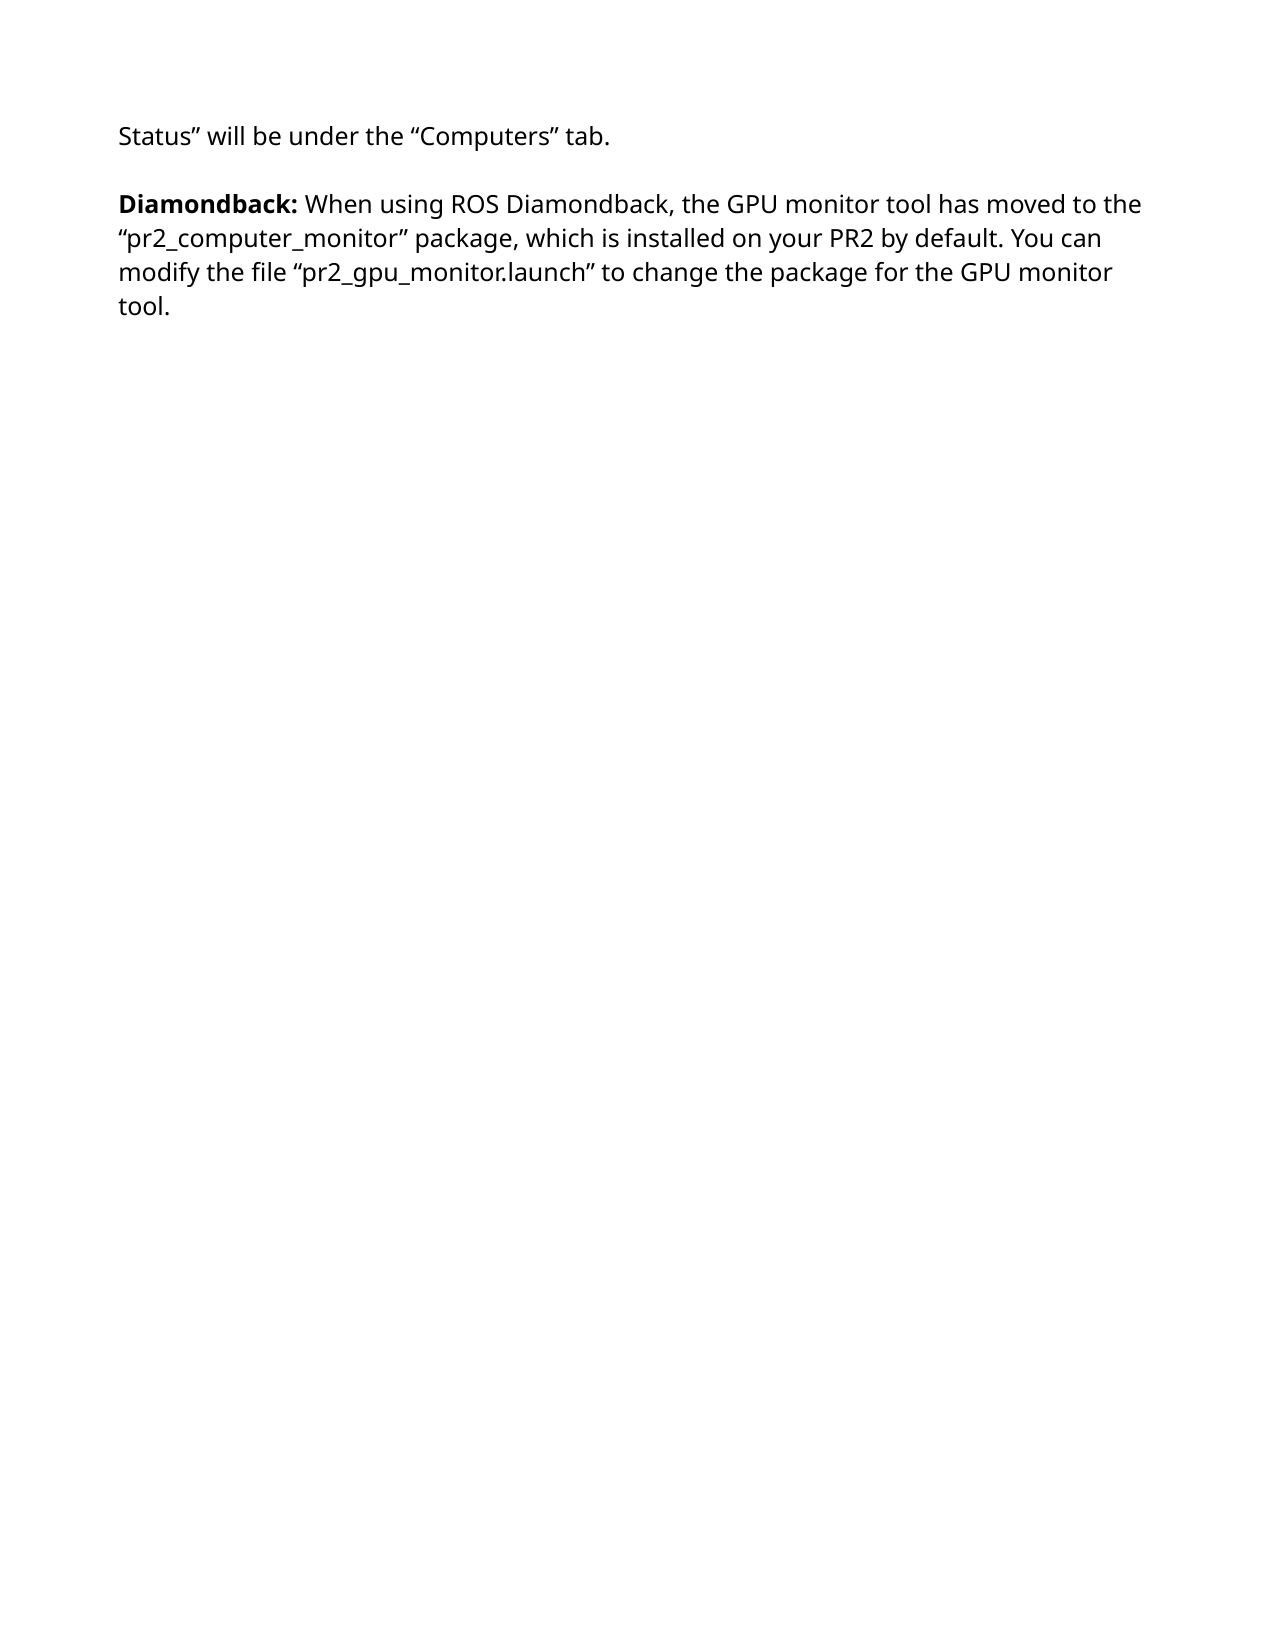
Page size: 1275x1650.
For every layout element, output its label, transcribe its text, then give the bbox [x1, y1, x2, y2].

text Status” will be under the “Computers” tab. [118, 118, 1157, 152]
text Diamondback: When using ROS Diamondback, the GPU monitor tool has moved to the “pr2_computer_monitor” package, which is installed on your PR2 by default. You can modify the file “pr2_gpu_monitor.launch” to change the package for the GPU monitor tool. [118, 186, 1157, 322]
